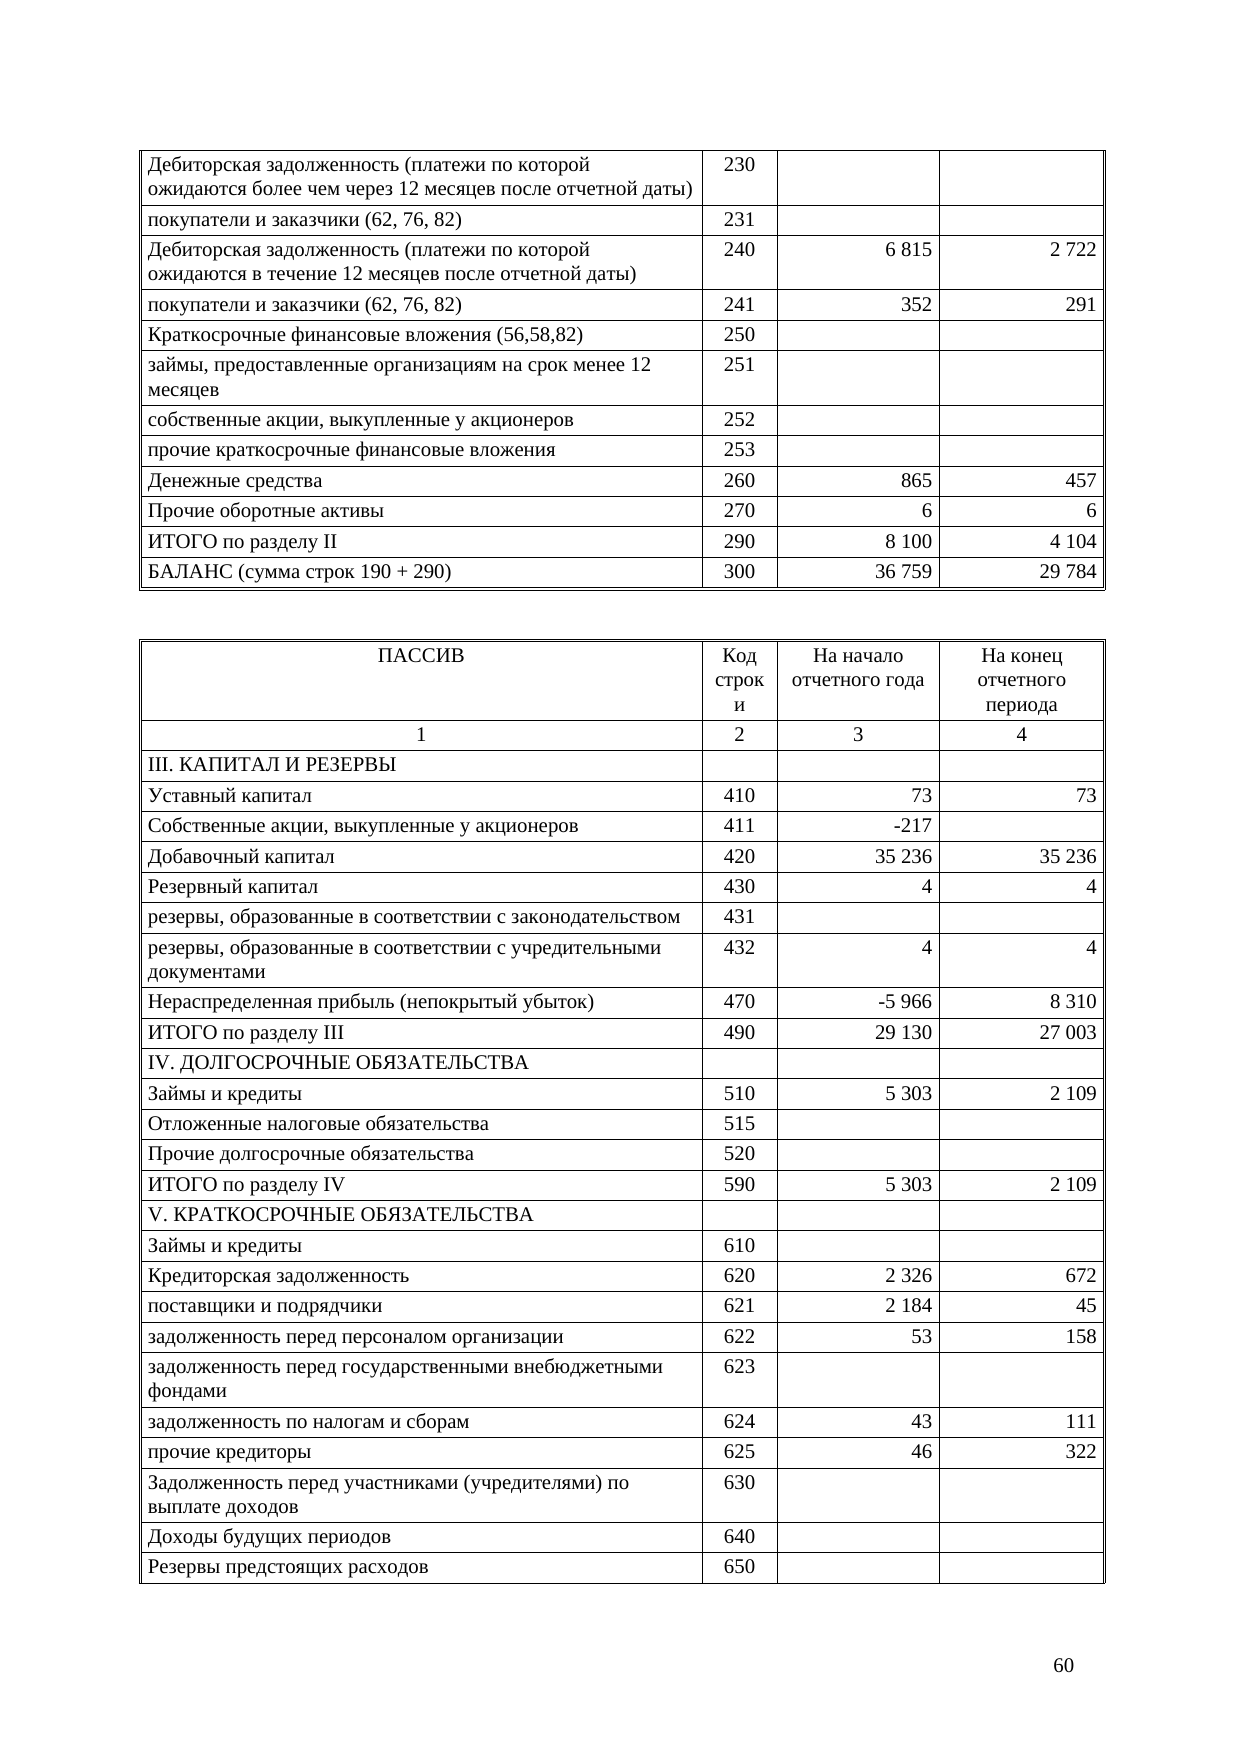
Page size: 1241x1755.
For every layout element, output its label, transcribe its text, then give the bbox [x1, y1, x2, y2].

table_cell [940, 1523, 1103, 1552]
table_cell 6 [778, 497, 939, 526]
table_cell 431 [703, 903, 777, 933]
table_cell Дебиторская задолженность (платежи по которой ожидаются в течение 12 месяцев после отчетной даты) [142, 236, 702, 289]
table_cell 457 [940, 467, 1103, 496]
table_cell 240 [703, 236, 777, 289]
table_cell 2 326 [778, 1262, 939, 1291]
table_cell Отложенные налоговые обязательства [142, 1110, 702, 1139]
table_cell покупатели и заказчики (62, 76, 82) [142, 290, 702, 320]
table_cell 2 109 [940, 1171, 1103, 1200]
table_cell Собственные акции, выкупленные у акционеров [142, 812, 702, 841]
table_cell 322 [940, 1438, 1103, 1467]
table_cell Резервы предстоящих расходов [142, 1553, 702, 1583]
table_cell [778, 1201, 939, 1230]
table_cell 510 [703, 1079, 777, 1109]
table_cell Доходы будущих периодов [142, 1523, 702, 1552]
table_cell 35 236 [778, 842, 939, 872]
table_cell 53 [778, 1323, 939, 1352]
table_cell 5 303 [778, 1171, 939, 1200]
table_cell [778, 151, 939, 204]
table_cell 2 109 [940, 1079, 1103, 1109]
table_cell 430 [703, 873, 777, 902]
table_cell ИТОГО по разделу IV [142, 1171, 702, 1200]
table_cell Добавочный капитал [142, 842, 702, 872]
table_cell [940, 1231, 1103, 1261]
table_cell 241 [703, 290, 777, 320]
table_cell 231 [703, 206, 777, 235]
table_cell 590 [703, 1171, 777, 1200]
table_cell 3 [778, 721, 939, 750]
table_cell [940, 1201, 1103, 1230]
table_cell задолженность перед персоналом организации [142, 1323, 702, 1352]
table_header Код строки [703, 642, 777, 720]
table_cell Краткосрочные финансовые вложения (56,58,82) [142, 321, 702, 350]
table_cell 8 100 [778, 527, 939, 557]
table_cell 8 310 [940, 988, 1103, 1017]
table_cell [778, 206, 939, 235]
table_cell 29 130 [778, 1019, 939, 1048]
table_cell [940, 1469, 1103, 1522]
table_cell 622 [703, 1323, 777, 1352]
table_cell ИТОГО по разделу II [142, 527, 702, 557]
table_cell 4 [940, 873, 1103, 902]
table_cell [778, 436, 939, 466]
table_cell -5 966 [778, 988, 939, 1017]
table_cell 45 [940, 1292, 1103, 1322]
table_cell 46 [778, 1438, 939, 1467]
table_cell 4 104 [940, 527, 1103, 557]
table_cell 470 [703, 988, 777, 1017]
table_cell [778, 751, 939, 781]
table_cell 620 [703, 1262, 777, 1291]
table_cell [940, 436, 1103, 466]
table_cell [940, 1353, 1103, 1407]
table_cell [778, 321, 939, 350]
table_cell 250 [703, 321, 777, 350]
table_cell 520 [703, 1140, 777, 1169]
table_cell 251 [703, 351, 777, 405]
table_cell [703, 1049, 777, 1078]
table_cell 6 815 [778, 236, 939, 289]
table_cell 5 303 [778, 1079, 939, 1109]
table_cell Денежные средства [142, 467, 702, 496]
table_cell [778, 1140, 939, 1169]
table_cell собственные акции, выкупленные у акционеров [142, 406, 702, 435]
table_cell [940, 1553, 1103, 1583]
table_cell 4 [778, 934, 939, 987]
table_cell [778, 1231, 939, 1261]
table_cell IV. ДОЛГОСРОЧНЫЕ ОБЯЗАТЕЛЬСТВА [142, 1049, 702, 1078]
table_cell 4 [940, 934, 1103, 987]
table_cell Кредиторская задолженность [142, 1262, 702, 1291]
table_cell V. КРАТКОСРОЧНЫЕ ОБЯЗАТЕЛЬСТВА [142, 1201, 702, 1230]
table_cell [940, 751, 1103, 781]
table_cell 640 [703, 1523, 777, 1552]
table_cell [940, 151, 1103, 204]
table_cell 290 [703, 527, 777, 557]
table_cell 29 784 [940, 558, 1103, 587]
table_header На начало отчетного года [778, 642, 939, 720]
table_cell БАЛАНС (сумма строк 190 + 290) [142, 558, 702, 587]
table_cell 650 [703, 1553, 777, 1583]
table_cell 515 [703, 1110, 777, 1139]
table_cell 2 [703, 721, 777, 750]
table_cell [940, 351, 1103, 405]
table_cell [940, 1110, 1103, 1139]
table_cell [778, 1049, 939, 1078]
table_cell 865 [778, 467, 939, 496]
table_cell прочие кредиторы [142, 1438, 702, 1467]
table_cell [940, 812, 1103, 841]
table_cell прочие краткосрочные финансовые вложения [142, 436, 702, 466]
table_cell [778, 1469, 939, 1522]
table_header ПАССИВ [142, 642, 702, 720]
table_cell 300 [703, 558, 777, 587]
table_cell 1 [142, 721, 702, 750]
table_cell 624 [703, 1408, 777, 1437]
table_cell Уставный капитал [142, 782, 702, 811]
table_cell [778, 406, 939, 435]
table_cell [703, 1201, 777, 1230]
table_cell [940, 406, 1103, 435]
table_cell поставщики и подрядчики [142, 1292, 702, 1322]
table_cell 270 [703, 497, 777, 526]
table_cell 4 [778, 873, 939, 902]
table_header На конец отчетного периода [940, 642, 1103, 720]
table_cell 432 [703, 934, 777, 987]
table_cell 158 [940, 1323, 1103, 1352]
table_cell [940, 903, 1103, 933]
table_cell резервы, образованные в соответствии с законодательством [142, 903, 702, 933]
table_cell 27 003 [940, 1019, 1103, 1048]
table_cell 260 [703, 467, 777, 496]
table_cell [940, 1140, 1103, 1169]
table_cell покупатели и заказчики (62, 76, 82) [142, 206, 702, 235]
table_cell 610 [703, 1231, 777, 1261]
table_cell 230 [703, 151, 777, 204]
table_cell [778, 1353, 939, 1407]
table_cell задолженность перед государственными внебюджетными фондами [142, 1353, 702, 1407]
table_cell [778, 351, 939, 405]
table_cell 410 [703, 782, 777, 811]
table_cell [940, 206, 1103, 235]
table_cell Займы и кредиты [142, 1079, 702, 1109]
table_cell Прочие оборотные активы [142, 497, 702, 526]
table_cell 420 [703, 842, 777, 872]
table_cell [940, 1049, 1103, 1078]
table_cell задолженность по налогам и сборам [142, 1408, 702, 1437]
table_cell Займы и кредиты [142, 1231, 702, 1261]
table_cell [940, 321, 1103, 350]
table_cell [703, 751, 777, 781]
table_cell Нераспределенная прибыль (непокрытый убыток) [142, 988, 702, 1017]
table_cell 352 [778, 290, 939, 320]
table_cell 490 [703, 1019, 777, 1048]
table_cell 43 [778, 1408, 939, 1437]
table_cell 291 [940, 290, 1103, 320]
table_cell 6 [940, 497, 1103, 526]
table_cell 73 [940, 782, 1103, 811]
table_cell [778, 1110, 939, 1139]
table_cell займы, предоставленные организациям на срок менее 12 месяцев [142, 351, 702, 405]
table_cell 625 [703, 1438, 777, 1467]
table_cell [778, 903, 939, 933]
table_cell 252 [703, 406, 777, 435]
table_cell 630 [703, 1469, 777, 1522]
table_cell 623 [703, 1353, 777, 1407]
table_cell [778, 1523, 939, 1552]
table_cell 111 [940, 1408, 1103, 1437]
table_cell 35 236 [940, 842, 1103, 872]
table_cell 73 [778, 782, 939, 811]
table_cell 411 [703, 812, 777, 841]
table_cell 4 [940, 721, 1103, 750]
table_cell 2 722 [940, 236, 1103, 289]
table_cell Дебиторская задолженность (платежи по которой ожидаются более чем через 12 месяцев после отчетной даты) [142, 151, 702, 204]
table_cell -217 [778, 812, 939, 841]
table_cell III. КАПИТАЛ И РЕЗЕРВЫ [142, 751, 702, 781]
table_cell резервы, образованные в соответствии с учредительными документами [142, 934, 702, 987]
table_cell 36 759 [778, 558, 939, 587]
table_cell Прочие долгосрочные обязательства [142, 1140, 702, 1169]
table_cell ИТОГО по разделу III [142, 1019, 702, 1048]
table_cell 621 [703, 1292, 777, 1322]
table_cell 2 184 [778, 1292, 939, 1322]
table_cell 672 [940, 1262, 1103, 1291]
table_cell [778, 1553, 939, 1583]
table_cell 253 [703, 436, 777, 466]
table_cell Задолженность перед участниками (учредителями) по выплате доходов [142, 1469, 702, 1522]
table_cell Резервный капитал [142, 873, 702, 902]
